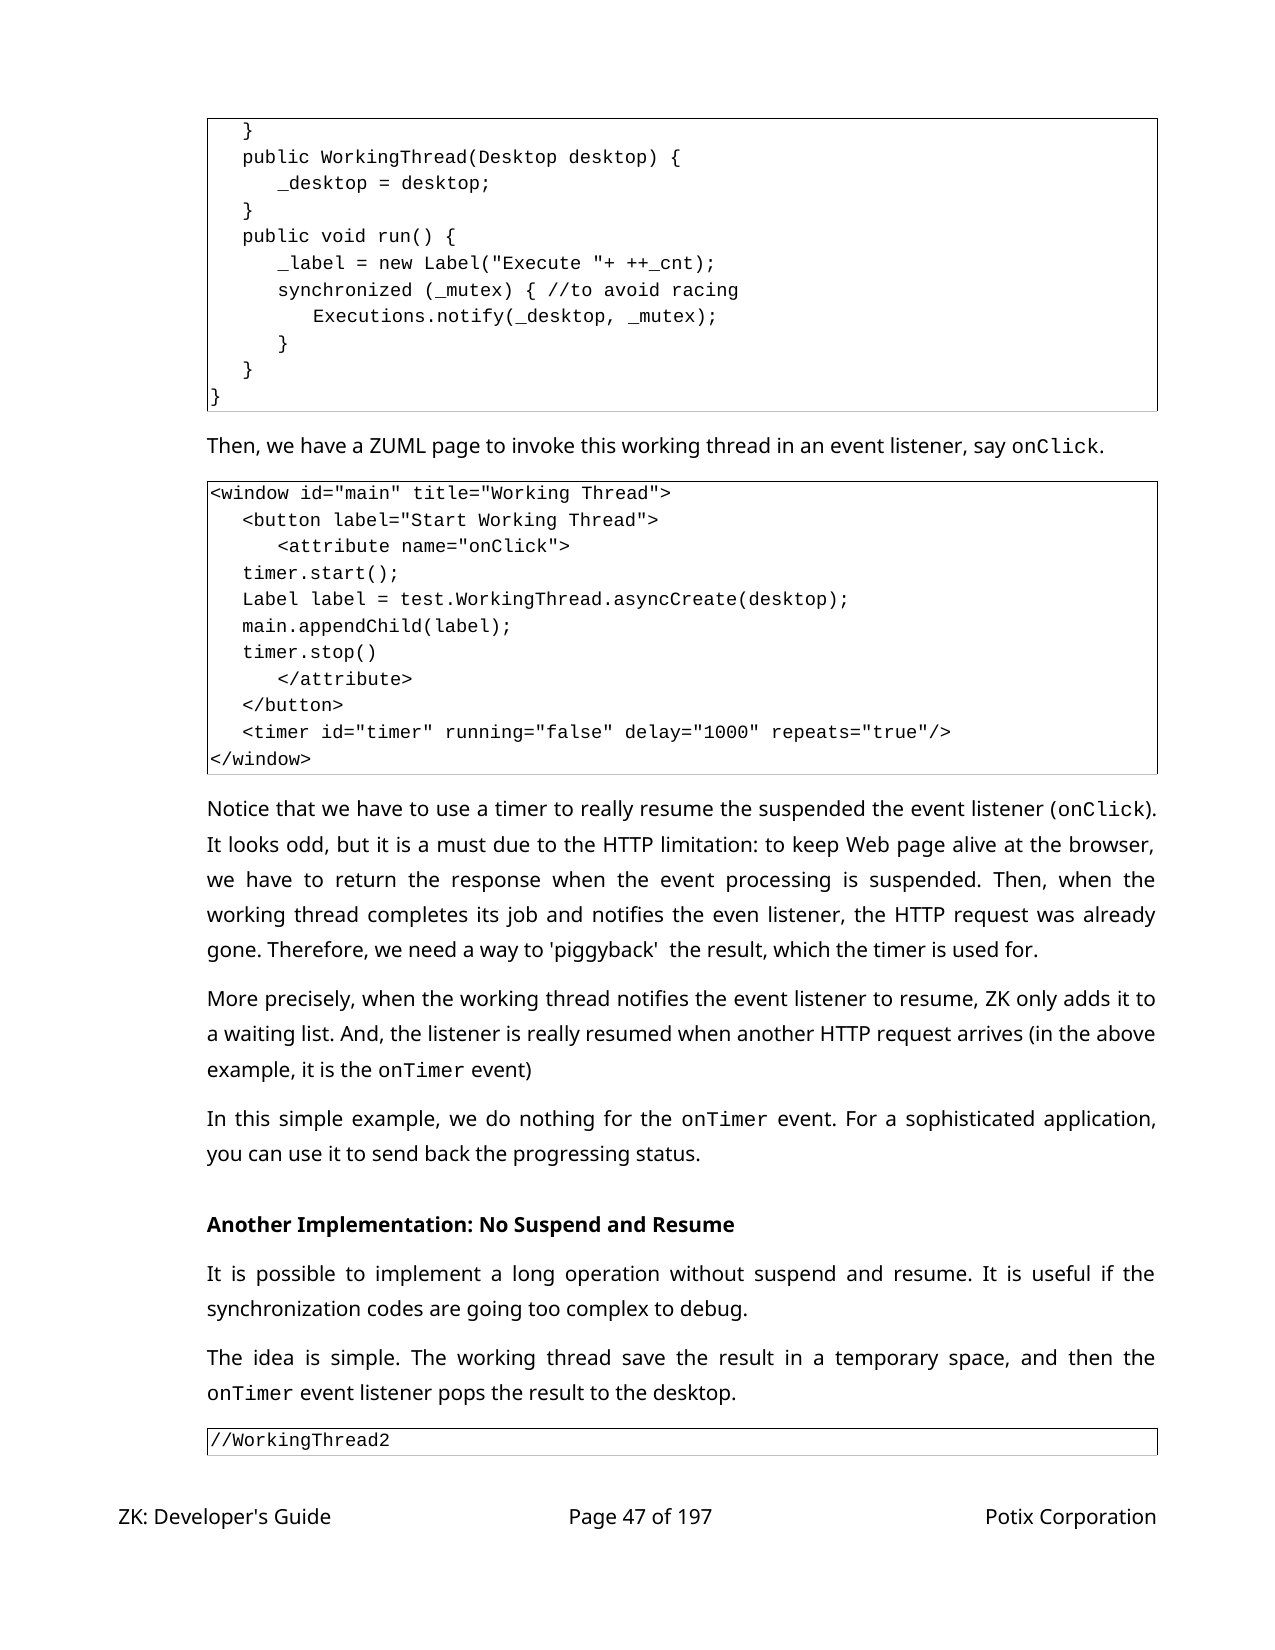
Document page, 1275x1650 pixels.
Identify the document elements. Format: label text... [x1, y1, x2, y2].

text More precisely, when the working thread notifies the event listener to resume, ZK only adds it to a waiting list. And, the listener is really resumed when another HTTP request arrives (in the above example, it is the onTimer event) [207, 984, 1157, 1083]
text Notice that we have to use a timer to really resume the suspended the event listener (onClick). It looks odd, but it is a must due to the HTTP limitation: to keep Web page alive at the browser, we have to return the response when the event processing is suspended. Then, when the working thread completes its job and notifies the even listener, the HTTP request was already gone. Therefore, we need a way to 'piggyback' the result, which the timer is used for. [207, 794, 1157, 964]
text The idea is simple. The working thread save the result in a temporary space, and then the onTimer event listener pops the result to the desktop. [207, 1343, 1157, 1407]
text <window id="main" title="Working Thread"> <button label="Start Working Thread"> <attribute name="onClick"> timer.start(); Label label = test.WorkingThread.asyncCreate(desktop); main.appendChild(label); timer.stop() </attribute> </button> <timer id="timer" running="false" delay="1000" repeats="true"/> </window> [208, 482, 1157, 774]
text //WorkingThread2 [208, 1429, 1157, 1455]
text In this simple example, we do nothing for the onTimer event. For a sophisticated application, you can use it to send back the progressing status. [207, 1104, 1157, 1168]
subtitle Another Implementation: No Suspend and Resume [207, 1210, 1157, 1238]
text } public WorkingThread(Desktop desktop) { _desktop = desktop; } public void run() { _label = new Label("Execute "+ ++_cnt); synchronized (_mutex) { //to avoid racing Executions.notify(_desktop, _mutex); } } } [208, 119, 1157, 411]
text It is possible to implement a long operation without suspend and resume. It is useful if the synchronization codes are going too complex to debug. [207, 1259, 1157, 1322]
text Then, we have a ZUML page to invoke this working thread in an event listener, say onClick. [207, 432, 1157, 460]
